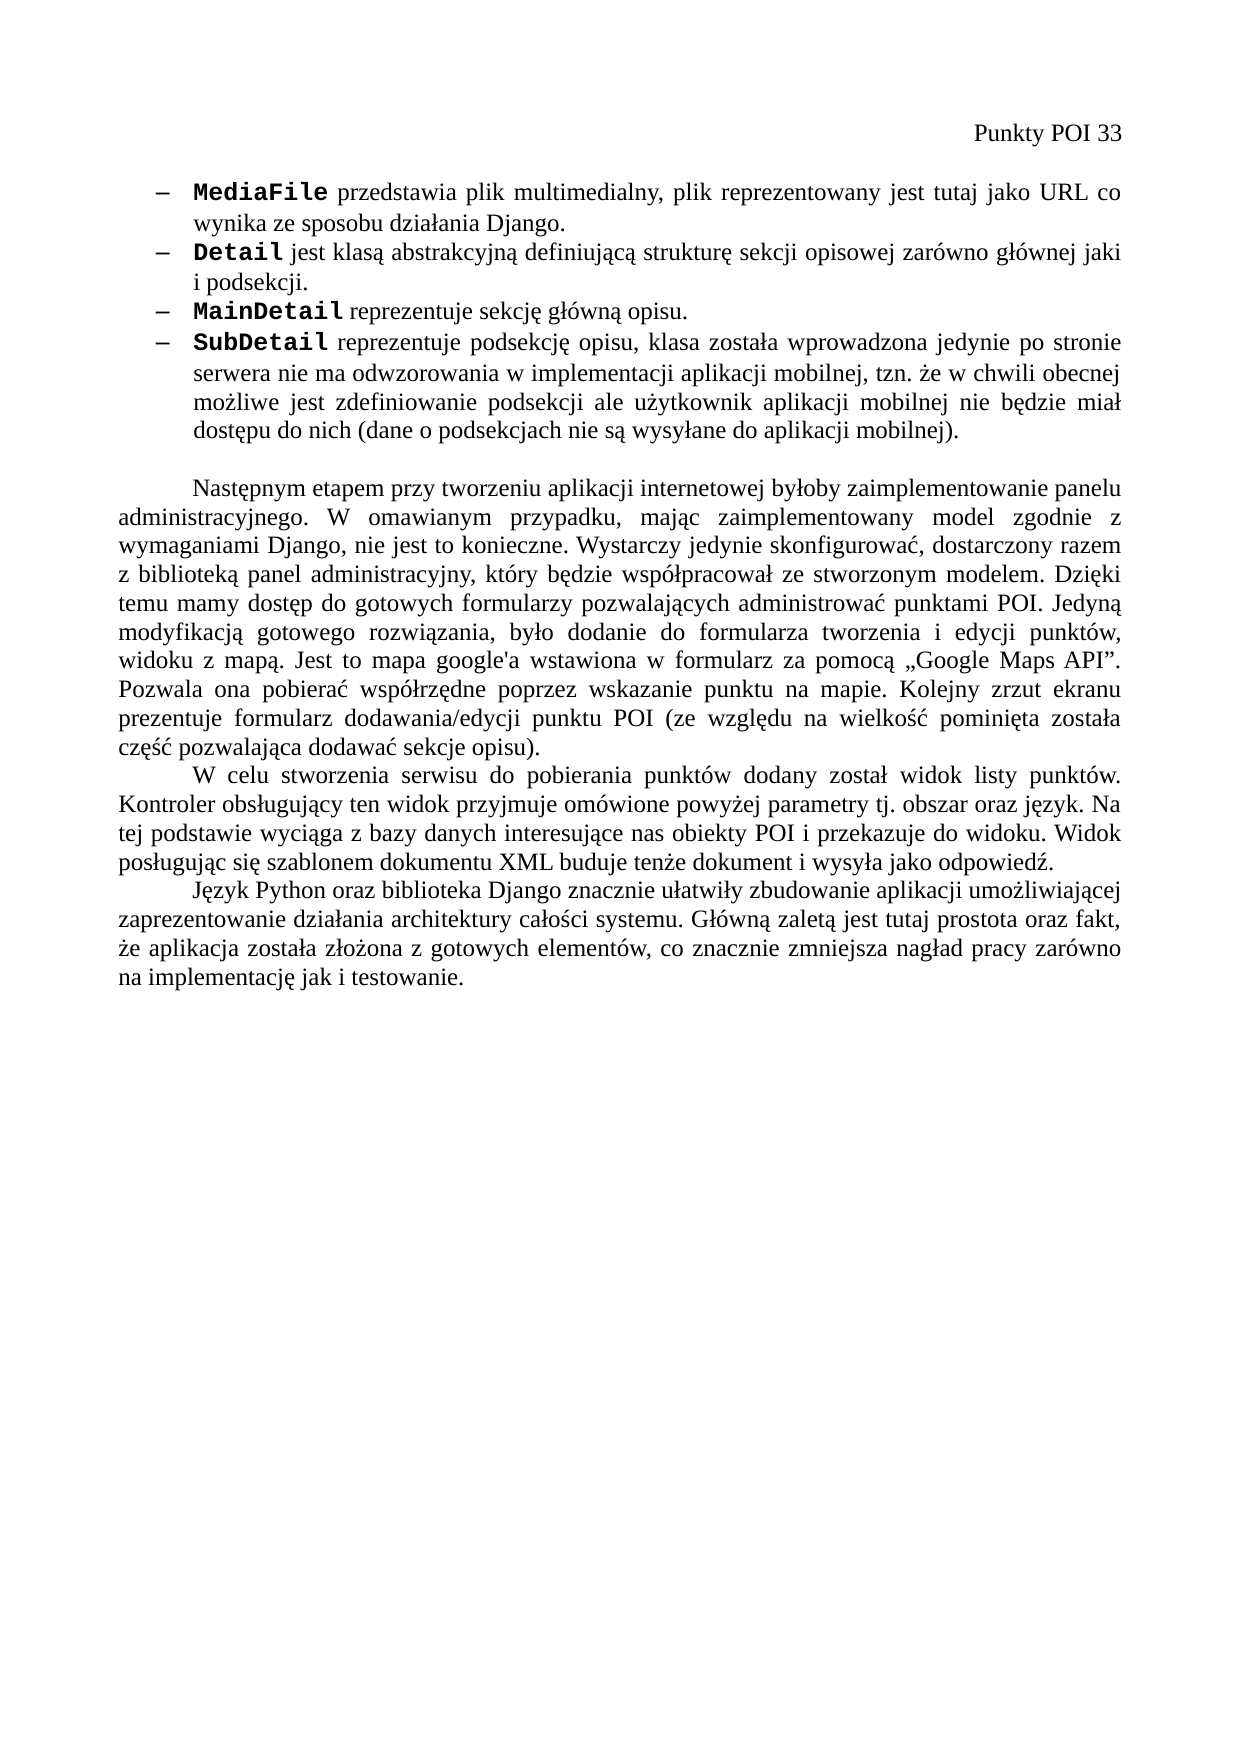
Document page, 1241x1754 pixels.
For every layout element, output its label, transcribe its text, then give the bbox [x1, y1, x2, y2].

list Detail jest klasą abstrakcyjną definiującą strukturę sekcji opisowej zarówno głównej jaki i podsekcji. [156, 237, 1122, 296]
list MainDetail reprezentuje sekcję główną opisu. [156, 296, 1122, 327]
text W celu stworzenia serwisu do pobierania punktów dodany został widok listy punktów. Kontroler obsługujący ten widok przyjmuje omówione powyżej parametry tj. obszar oraz język. Na tej podstawie wyciąga z bazy danych interesujące nas obiekty POI i przekazuje do widoku. Widok posługując się szablonem dokumentu XML buduje tenże dokument i wysyła jako odpowiedź. [118, 760, 1122, 875]
list MediaFile przedstawia plik multimedialny, plik reprezentowany jest tutaj jako URL co wynika ze sposobu działania Django. [156, 177, 1122, 237]
text Język Python oraz biblioteka Django znacznie ułatwiły zbudowanie aplikacji umożliwiającej zaprezentowanie działania architektury całości systemu. Główną zaletą jest tutaj prostota oraz fakt, że aplikacja została złożona z gotowych elementów, co znacznie zmniejsza nagład pracy zarówno na implementację jak i testowanie. [118, 875, 1122, 990]
list SubDetail reprezentuje podsekcję opisu, klasa została wprowadzona jedynie po stronie serwera nie ma odwzorowania w implementacji aplikacji mobilnej, tzn. że w chwili obecnej możliwe jest zdefiniowanie podsekcji ale użytkownik aplikacji mobilnej nie będzie miał dostępu do nich (dane o podsekcjach nie są wysyłane do aplikacji mobilnej). [156, 327, 1122, 444]
text Następnym etapem przy tworzeniu aplikacji internetowej byłoby zaimplementowanie panelu administracyjnego. W omawianym przypadku, mając zaimplementowany model zgodnie z wymaganiami Django, nie jest to konieczne. Wystarczy jedynie skonfigurować, dostarczony razem z biblioteką panel administracyjny, który będzie współpracował ze stworzonym modelem. Dzięki temu mamy dostęp do gotowych formularzy pozwalających administrować punktami POI. Jedyną modyfikacją gotowego rozwiązania, było dodanie do formularza tworzenia i edycji punktów, widoku z mapą. Jest to mapa google'a wstawiona w formularz za pomocą „Google Maps API”. Pozwala ona pobierać współrzędne poprzez wskazanie punktu na mapie. Kolejny zrzut ekranu prezentuje formularz dodawania/edycji punktu POI (ze względu na wielkość pominięta została część pozwalająca dodawać sekcje opisu). [118, 473, 1122, 760]
